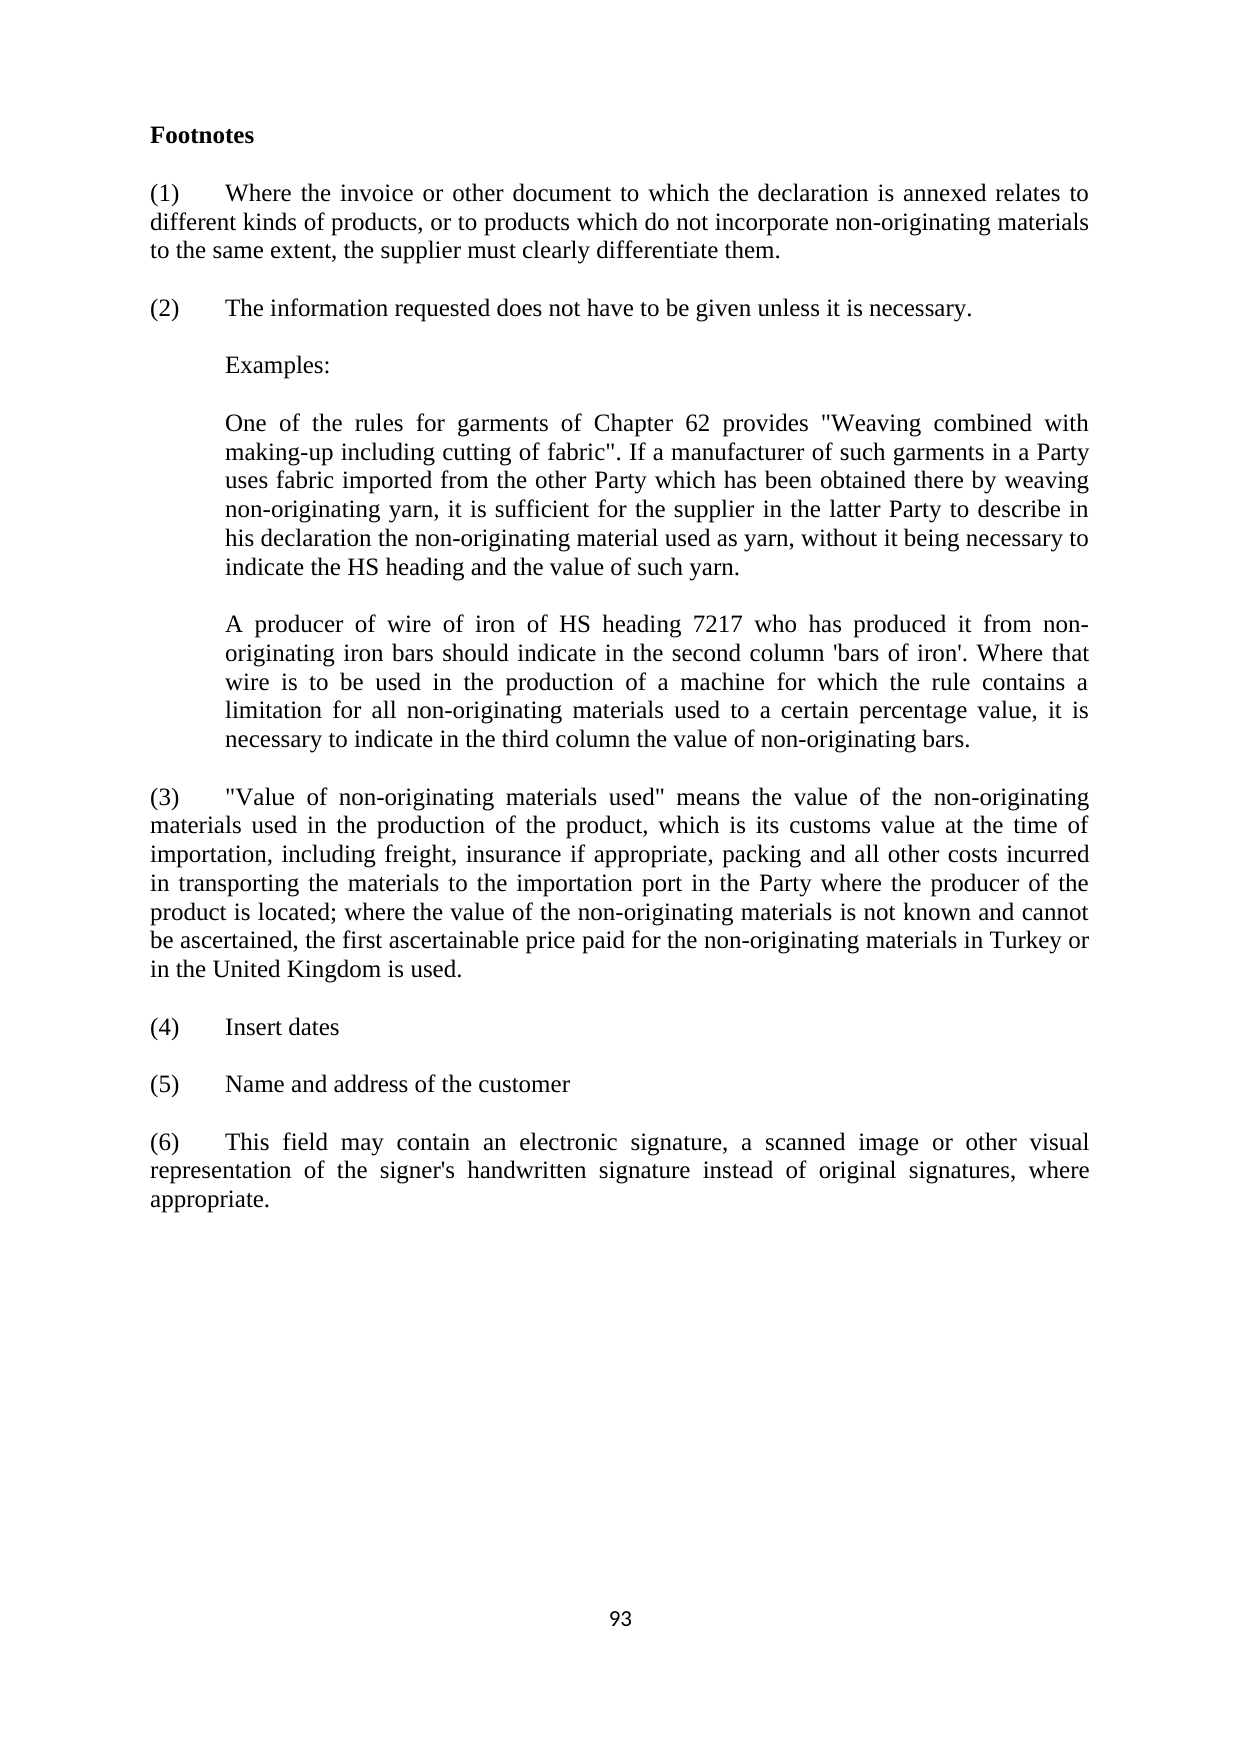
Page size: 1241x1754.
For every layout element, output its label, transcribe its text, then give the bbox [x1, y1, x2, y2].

text (3) "Value of non-originating materials used" means the value of the non-originating materials used in the production of the product, which is its customs value at the time of importation, including freight, insurance if appropriate, packing and all other costs incurred in transporting the materials to the importation port in the Party where the producer of the product is located; where the value of the non-originating materials is not known and cannot be ascertained, the first ascertainable price paid for the non-originating materials in Turkey or in the United Kingdom is used. [150, 782, 1090, 983]
text One of the rules for garments of Chapter 62 provides "Weaving combined with making-up including cutting of fabric". If a manufacturer of such garments in a Party uses fabric imported from the other Party which has been obtained there by weaving non-originating yarn, it is sufficient for the supplier in the latter Party to describe in his declaration the non-originating material used as yarn, without it being necessary to indicate the HS heading and the value of such yarn. [225, 408, 1090, 581]
text (2) The information requested does not have to be given unless it is necessary. [150, 293, 1090, 322]
text Footnotes [150, 121, 1090, 149]
text (4) Insert dates [150, 1012, 1090, 1041]
text (1) Where the invoice or other document to which the declaration is annexed relates to different kinds of products, or to products which do not incorporate non-originating materials to the same extent, the supplier must clearly differentiate them. [150, 178, 1090, 264]
text A producer of wire of iron of HS heading 7217 who has produced it from non-originating iron bars should indicate in the second column 'bars of iron'. Where that wire is to be used in the production of a machine for which the rule contains a limitation for all non-originating materials used to a certain percentage value, it is necessary to indicate in the third column the value of non-originating bars. [225, 609, 1090, 753]
text (6) This field may contain an electronic signature, a scanned image or other visual representation of the signer's handwritten signature instead of original signatures, where appropriate. [150, 1127, 1090, 1213]
text Examples: [225, 351, 1090, 379]
text (5) Name and address of the customer [150, 1069, 1090, 1098]
